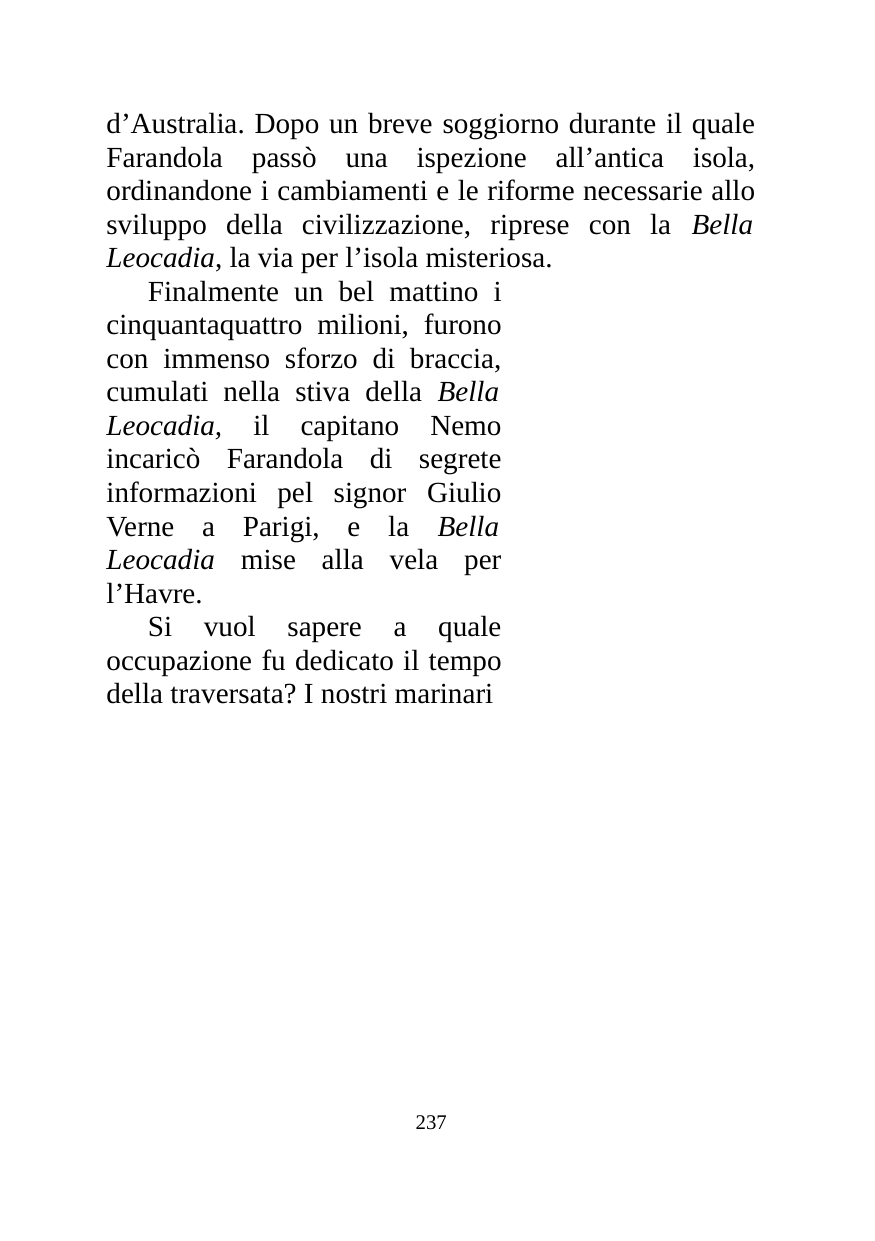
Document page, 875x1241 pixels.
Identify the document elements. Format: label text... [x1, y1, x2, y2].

text Finalmente un bel mattino i cinquantaquattro milioni, furono con immenso sforzo di braccia, cumulati nella stiva della Bella Leocadia, il capitano Nemo incaricò Farandola di segrete informazioni pel signor Giulio Verne a Parigi, e la Bella Leocadia mise alla vela per l’Havre. [106, 274, 502, 609]
text Si vuol sapere a quale occupazione fu dedicato il tempo della traversata? I nostri marinari [106, 609, 502, 710]
text d’Australia. Dopo un breve soggiorno durante il quale Farandola passò una ispezione all’antica isola, ordinandone i cambiamenti e le riforme necessarie allo sviluppo della civilizzazione, riprese con la Bella Leocadia, la via per l’isola misteriosa. [106, 106, 756, 274]
